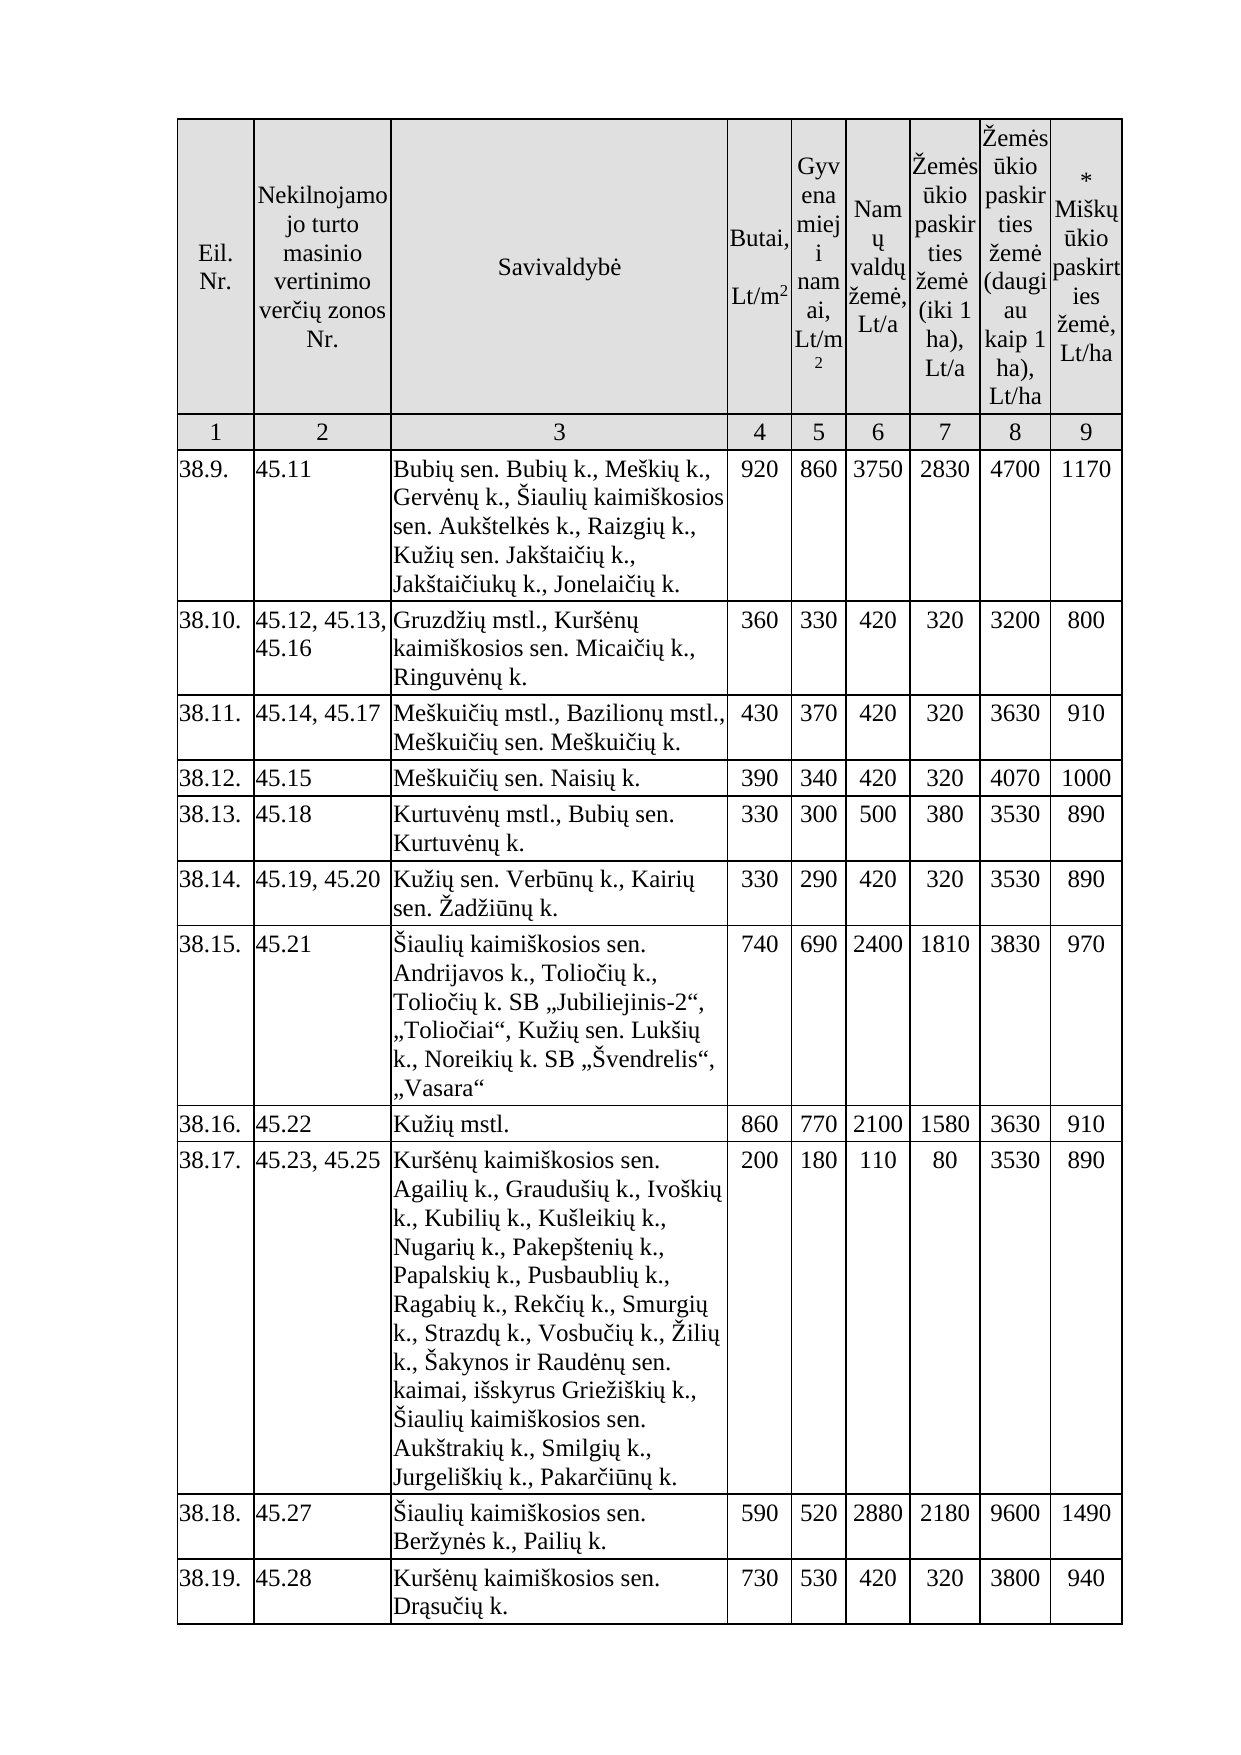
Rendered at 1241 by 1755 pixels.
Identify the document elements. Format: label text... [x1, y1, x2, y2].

table_cell 180 [792, 1142, 845, 1493]
table_cell 920 [728, 451, 791, 600]
table_cell 38.18. [178, 1495, 253, 1558]
table_cell 3800 [981, 1560, 1050, 1623]
table_cell 1810 [911, 926, 979, 1105]
table_cell 3530 [981, 797, 1050, 860]
table_cell 8 [981, 415, 1050, 449]
table_cell 300 [792, 797, 845, 860]
table_cell 38.12. [178, 761, 253, 795]
table_cell 530 [792, 1560, 845, 1623]
table_cell 3530 [981, 1142, 1050, 1493]
table_cell 370 [792, 696, 845, 759]
table_cell 1000 [1051, 761, 1121, 795]
table_cell 320 [911, 602, 979, 694]
table_cell 320 [911, 862, 979, 925]
table_cell 320 [911, 761, 979, 795]
table_cell 890 [1051, 862, 1121, 925]
table_cell 890 [1051, 1142, 1121, 1493]
table_cell 800 [1051, 602, 1121, 694]
table_cell 38.17. [178, 1142, 253, 1493]
table_cell 520 [792, 1495, 845, 1558]
table_cell 3530 [981, 862, 1050, 925]
table_cell 340 [792, 761, 845, 795]
table_cell 940 [1051, 1560, 1121, 1623]
table_cell 38.14. [178, 862, 253, 925]
table_cell 45.12, 45.13, 45.16 [255, 602, 390, 694]
table_cell 45.19, 45.20 [255, 862, 390, 925]
table_cell 380 [911, 797, 979, 860]
table_header * Miškų ūkio paskirties žemė, Lt/ha [1051, 120, 1121, 413]
table_cell 420 [847, 862, 909, 925]
table_cell 730 [728, 1560, 791, 1623]
table_cell 4 [728, 415, 791, 449]
table_cell 890 [1051, 797, 1121, 860]
table_cell 45.23, 45.25 [255, 1142, 390, 1493]
table_cell Meškuičių mstl., Bazilionų mstl., Meškuičių sen. Meškuičių k. [392, 696, 727, 759]
table_cell 320 [911, 1560, 979, 1623]
table_cell 45.27 [255, 1495, 390, 1558]
table_cell 200 [728, 1142, 791, 1493]
table_cell 80 [911, 1142, 979, 1493]
table_cell 860 [728, 1106, 791, 1141]
table_header Nekilnojamojo turto masinio vertinimo verčių zonos Nr. [255, 120, 390, 413]
table_header Namų valdų žemė, Lt/a [847, 120, 909, 413]
table_cell 690 [792, 926, 845, 1105]
table_cell 420 [847, 696, 909, 759]
table_cell 2 [255, 415, 390, 449]
table_cell 290 [792, 862, 845, 925]
table_cell 590 [728, 1495, 791, 1558]
table_cell 4070 [981, 761, 1050, 795]
table_cell 45.22 [255, 1106, 390, 1141]
table_cell Meškuičių sen. Naisių k. [392, 761, 727, 795]
table_cell 2400 [847, 926, 909, 1105]
table_cell 9 [1051, 415, 1121, 449]
table_header Butai, Lt/m2 [728, 120, 791, 413]
table_cell 420 [847, 602, 909, 694]
table_header Žemės ūkio paskirties žemė (iki 1 ha), Lt/a [911, 120, 979, 413]
table_cell 770 [792, 1106, 845, 1141]
table_cell 45.28 [255, 1560, 390, 1623]
table_cell 500 [847, 797, 909, 860]
table_cell Kužių sen. Verbūnų k., Kairių sen. Žadžiūnų k. [392, 862, 727, 925]
table_cell 7 [911, 415, 979, 449]
table_cell 45.11 [255, 451, 390, 600]
table_cell 2830 [911, 451, 979, 600]
table_cell 6 [847, 415, 909, 449]
table_cell 45.15 [255, 761, 390, 795]
table_cell 38.16. [178, 1106, 253, 1141]
table_cell 3750 [847, 451, 909, 600]
table_cell 38.19. [178, 1560, 253, 1623]
table_cell Kužių mstl. [392, 1106, 727, 1141]
table_cell 38.15. [178, 926, 253, 1105]
table_cell 45.14, 45.17 [255, 696, 390, 759]
table_cell 1580 [911, 1106, 979, 1141]
table_cell 910 [1051, 696, 1121, 759]
table_cell 3 [392, 415, 727, 449]
table_cell 110 [847, 1142, 909, 1493]
table_cell Kuršėnų kaimiškosios sen. Agailių k., Graudušių k., Ivoškių k., Kubilių k., Kušleikių k., Nugarių k., Pakepštenių k., Papalskių k., Pusbaublių k., Ragabių k., Rekčių k., Smurgių k., Strazdų k., Vosbučių k., Žilių k., Šakynos ir Raudėnų sen. kaimai, išskyrus Griežiškių k., Šiaulių kaimiškosios sen. Aukštrakių k., Smilgių k., Jurgeliškių k., Pakarčiūnų k. [392, 1142, 727, 1493]
table_cell 3200 [981, 602, 1050, 694]
table_cell 430 [728, 696, 791, 759]
table_cell 2880 [847, 1495, 909, 1558]
table_cell 330 [728, 797, 791, 860]
table_header Savivaldybė [392, 120, 727, 413]
table_header Žemės ūkio paskirties žemė (daugiau kaip 1 ha), Lt/ha [981, 120, 1050, 413]
table_header Gyvenamieji namai, Lt/m2 [792, 120, 845, 413]
table_cell 330 [792, 602, 845, 694]
table_cell Gruzdžių mstl., Kuršėnų kaimiškosios sen. Micaičių k., Ringuvėnų k. [392, 602, 727, 694]
table_cell 1170 [1051, 451, 1121, 600]
table_cell Šiaulių kaimiškosios sen. Beržynės k., Pailių k. [392, 1495, 727, 1558]
table_cell 860 [792, 451, 845, 600]
table_cell 320 [911, 696, 979, 759]
table_cell Kurtuvėnų mstl., Bubių sen. Kurtuvėnų k. [392, 797, 727, 860]
table_cell 420 [847, 1560, 909, 1623]
table_cell 2180 [911, 1495, 979, 1558]
table_cell 420 [847, 761, 909, 795]
table_cell 360 [728, 602, 791, 694]
table_cell 390 [728, 761, 791, 795]
table_cell 38.9. [178, 451, 253, 600]
table_cell 5 [792, 415, 845, 449]
table_cell 45.21 [255, 926, 390, 1105]
table_cell Bubių sen. Bubių k., Meškių k., Gervėnų k., Šiaulių kaimiškosios sen. Aukštelkės k., Raizgių k., Kužių sen. Jakštaičių k., Jakštaičiukų k., Jonelaičių k. [392, 451, 727, 600]
table_cell 740 [728, 926, 791, 1105]
table_cell 330 [728, 862, 791, 925]
table_header Eil. Nr. [178, 120, 253, 413]
table_cell 1 [178, 415, 253, 449]
table_cell 2100 [847, 1106, 909, 1141]
table_cell 910 [1051, 1106, 1121, 1141]
table_cell 45.18 [255, 797, 390, 860]
table_cell 3630 [981, 696, 1050, 759]
table_cell 970 [1051, 926, 1121, 1105]
table_cell Šiaulių kaimiškosios sen. Andrijavos k., Toliočių k., Toliočių k. SB „Jubiliejinis-2“, „Toliočiai“, Kužių sen. Lukšių k., Noreikių k. SB „Švendrelis“, „Vasara“ [392, 926, 727, 1105]
table_cell 4700 [981, 451, 1050, 600]
table_cell 38.13. [178, 797, 253, 860]
table_cell 9600 [981, 1495, 1050, 1558]
table_cell 1490 [1051, 1495, 1121, 1558]
table_cell Kuršėnų kaimiškosios sen. Drąsučių k. [392, 1560, 727, 1623]
table_cell 3830 [981, 926, 1050, 1105]
table_cell 38.11. [178, 696, 253, 759]
table_cell 3630 [981, 1106, 1050, 1141]
table_cell 38.10. [178, 602, 253, 694]
